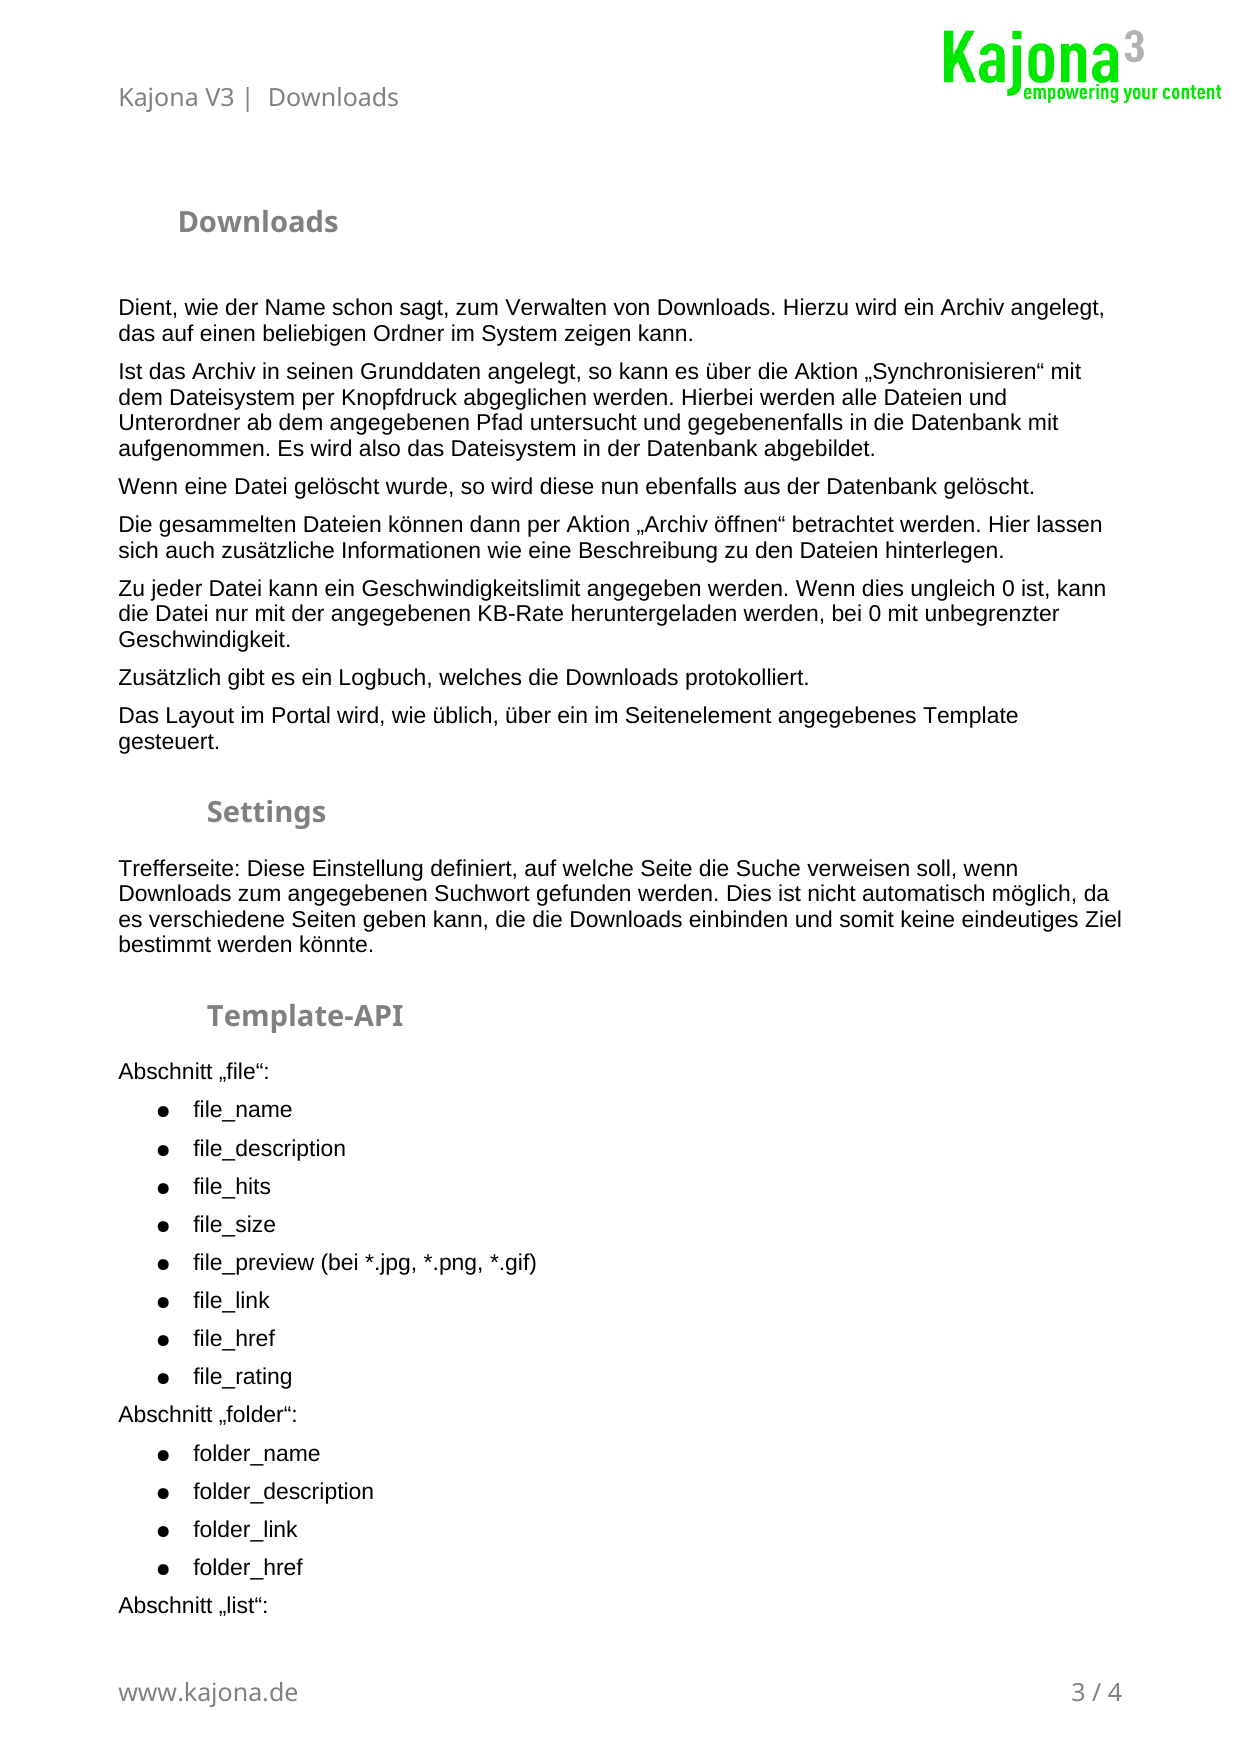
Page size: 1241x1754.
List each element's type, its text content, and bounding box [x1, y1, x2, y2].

subtitle Template-API [118, 995, 1122, 1035]
list file_hits [156, 1173, 1122, 1199]
list folder_href [156, 1554, 1122, 1580]
list file_rating [156, 1364, 1122, 1389]
text Abschnitt „folder“: [118, 1402, 1122, 1428]
subtitle Settings [118, 791, 1122, 831]
text Abschnitt „file“: [118, 1059, 1122, 1084]
list file_link [156, 1288, 1122, 1313]
list file_size [156, 1211, 1122, 1237]
text Trefferseite: Diese Einstellung definiert, auf welche Seite die Suche verweisen soll, wenn Downloads zum angegebenen Suchwort gefunden werden. Dies ist nicht automatisch möglich, da es verschiedene Seiten geben kann, die die Downloads einbinden und somit keine eindeutiges Ziel bestimmt werden könnte. [118, 855, 1122, 958]
list file_preview (bei *.jpg, *.png, *.gif) [156, 1249, 1122, 1275]
list folder_link [156, 1516, 1122, 1542]
subtitle Downloads [118, 201, 1122, 241]
text Zusätzlich gibt es ein Logbuch, welches die Downloads protokolliert. [118, 665, 1122, 690]
text Abschnitt „list“: [118, 1593, 1122, 1618]
list file_description [156, 1135, 1122, 1161]
text Dient, wie der Name schon sagt, zum Verwalten von Downloads. Hierzu wird ein Archiv angelegt, das auf einen beliebigen Ordner im System zeigen kann. [118, 295, 1122, 346]
text Das Layout im Portal wird, wie üblich, über ein im Seitenelement angegebenes Template gesteuert. [118, 703, 1122, 754]
list folder_description [156, 1478, 1122, 1504]
list folder_name [156, 1440, 1122, 1466]
picture [944, 30, 1221, 103]
list file_href [156, 1326, 1122, 1351]
text Ist das Archiv in seinen Grunddaten angelegt, so kann es über die Aktion „Synchronisieren“ mit dem Dateisystem per Knopfdruck abgeglichen werden. Hierbei werden alle Dateien und Unterordner ab dem angegebenen Pfad untersucht und gegebenenfalls in die Datenbank mit aufgenommen. Es wird also das Dateisystem in der Datenbank abgebildet. [118, 358, 1122, 461]
text Wenn eine Datei gelöscht wurde, so wird diese nun ebenfalls aus der Datenbank gelöscht. [118, 473, 1122, 499]
text Die gesammelten Dateien können dann per Aktion „Archiv öffnen“ betrachtet werden. Hier lassen sich auch zusätzliche Informationen wie eine Beschreibung zu den Dateien hinterlegen. [118, 512, 1122, 563]
list file_name [156, 1097, 1122, 1123]
text Zu jeder Datei kann ein Geschwindigkeitslimit angegeben werden. Wenn dies ungleich 0 ist, kann die Datei nur mit der angegebenen KB-Rate heruntergeladen werden, bei 0 mit unbegrenzter Geschwindigkeit. [118, 575, 1122, 652]
